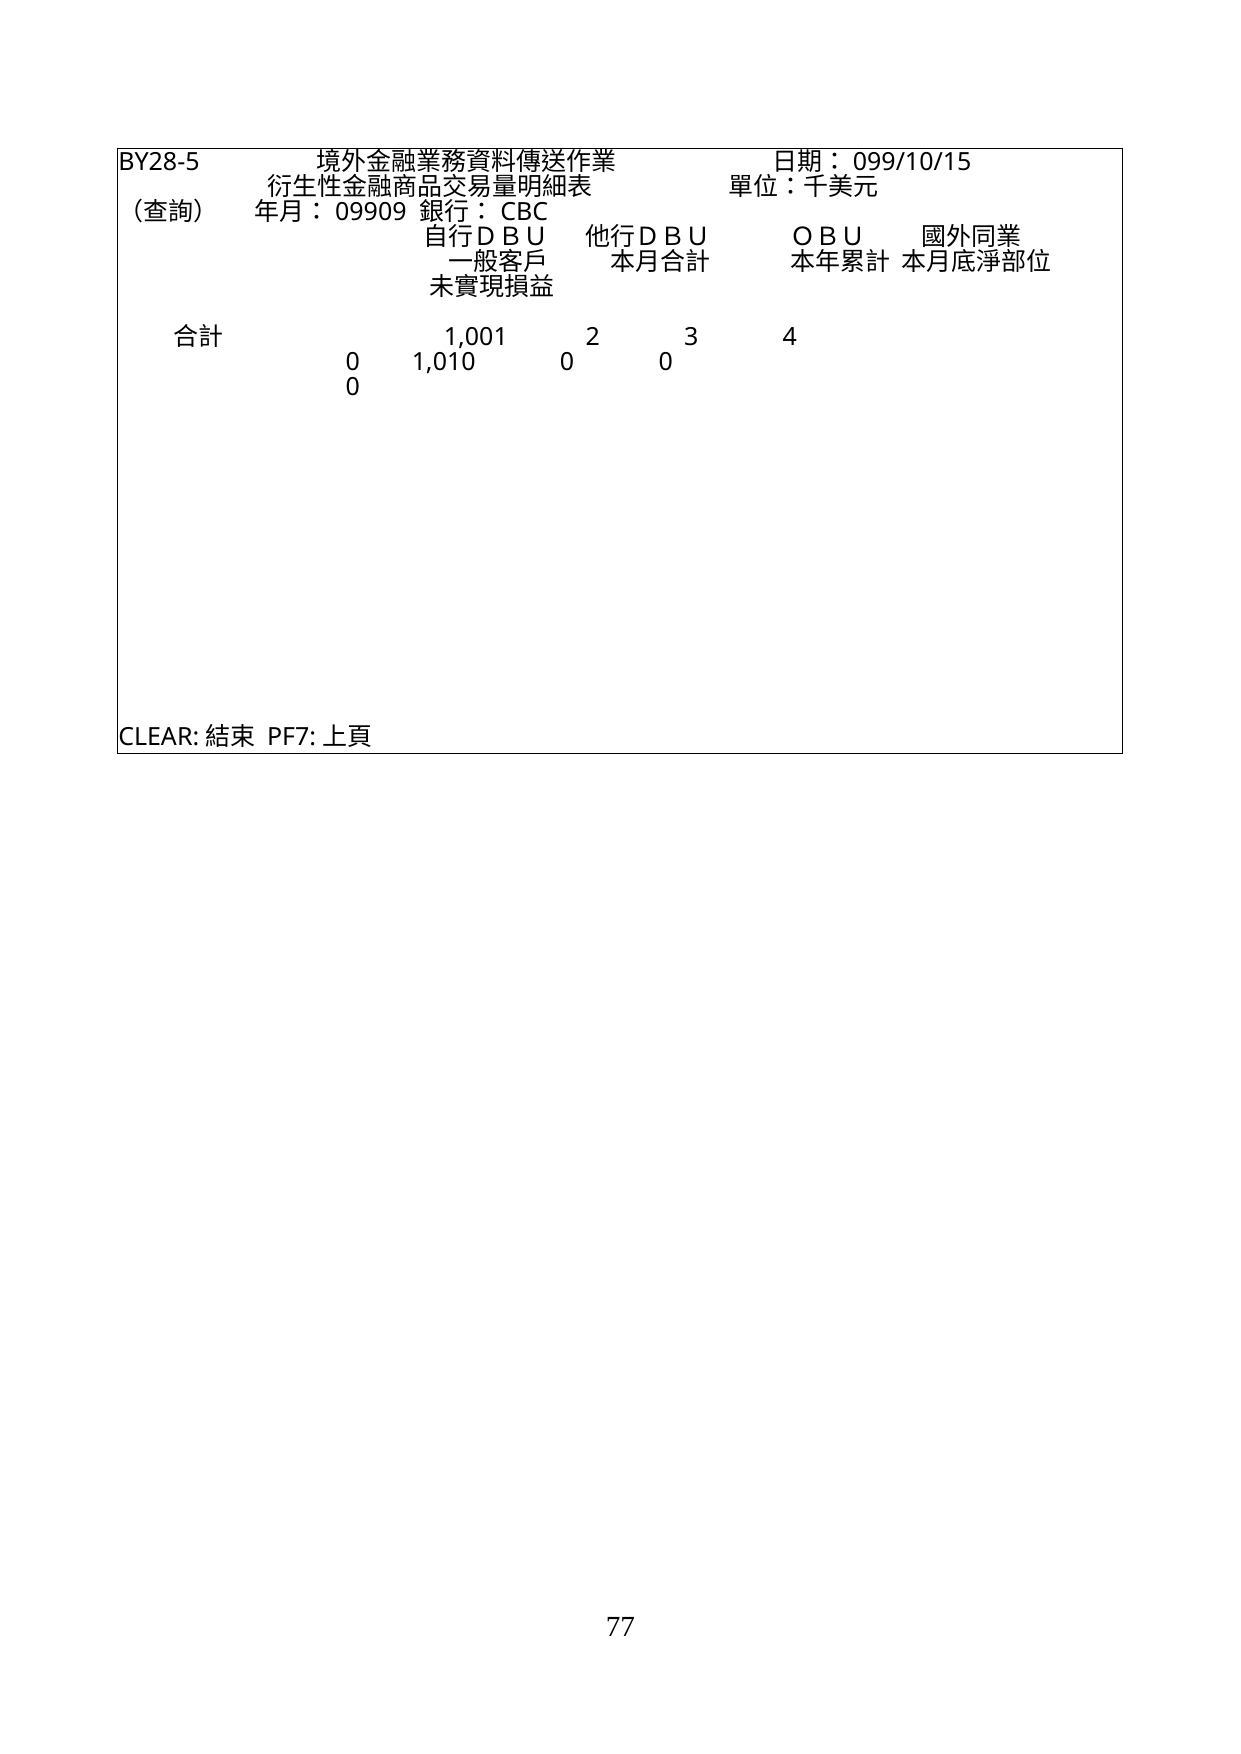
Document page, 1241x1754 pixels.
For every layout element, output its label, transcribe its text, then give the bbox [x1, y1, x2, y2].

text （查詢） 年月： 09909 銀行： CBC [118, 201, 1122, 226]
text 0 [118, 376, 1122, 401]
text 衍生性金融商品交易量明細表 單位：千美元 [118, 176, 1122, 201]
text 0 1,010 0 0 [118, 351, 1122, 376]
text CLEAR: 結束 PF7: 上頁 [118, 723, 1122, 753]
text 自行ＤＢＵ 他行ＤＢＵ ＯＢＵ 國外同業 [118, 226, 1122, 251]
text BY28-5 境外金融業務資料傳送作業 日期： 099/10/15 [118, 149, 1122, 176]
text 一般客戶 本月合計 本年累計 本月底淨部位 [118, 251, 1122, 276]
text 未實現損益 [118, 276, 1122, 301]
text 合計 1,001 2 3 4 [118, 326, 1122, 351]
